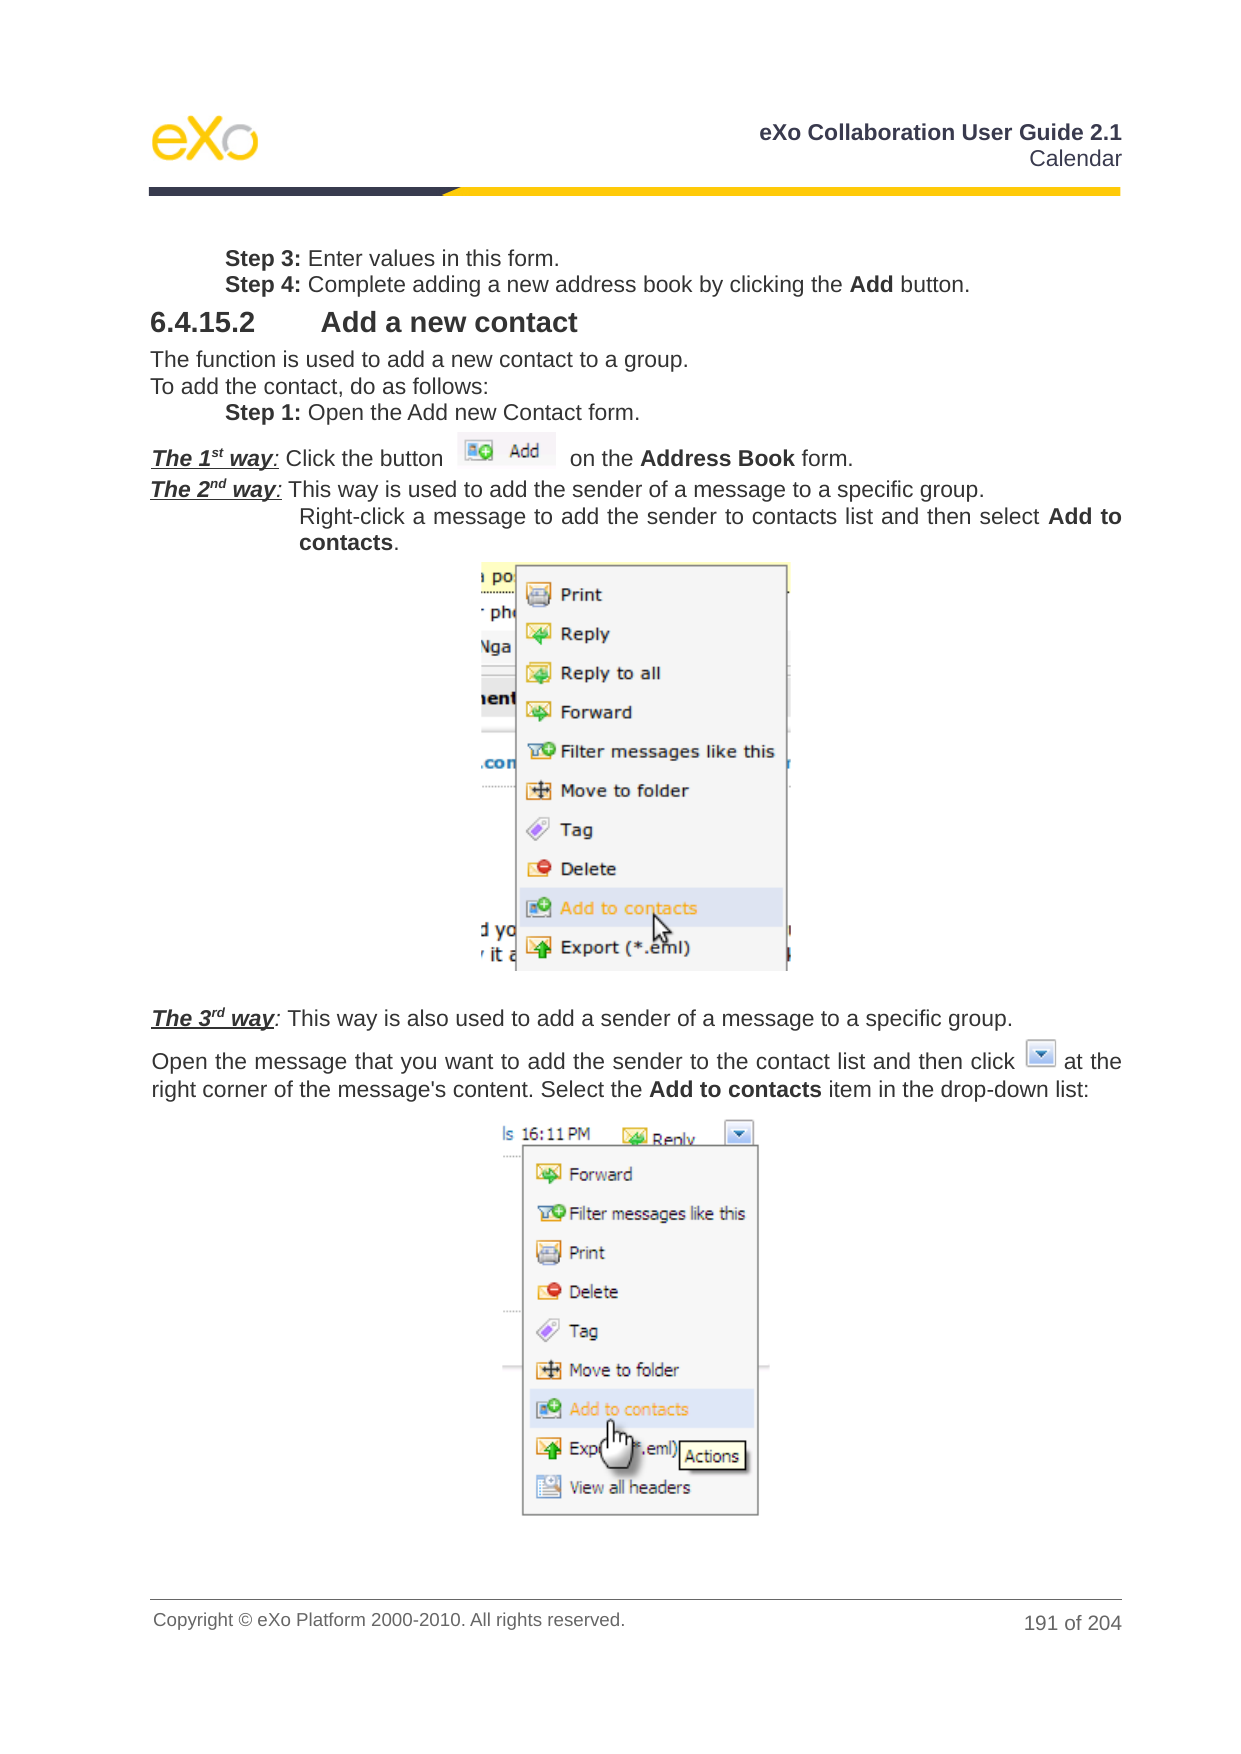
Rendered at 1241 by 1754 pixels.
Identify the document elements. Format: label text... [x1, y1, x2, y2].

list The 3rd way: This way is also used to add a sender of a message to a specific group. [114, 1004, 1122, 1031]
list Step 4: Complete adding a new address book by clicking the Add button. [187, 271, 1122, 298]
subtitle Add a new contact [150, 305, 1122, 339]
picture [148, 187, 1121, 196]
text The function is used to add a new contact to a group. [150, 346, 1122, 373]
list Right-click a message to add the sender to contacts list and then select Add to contacts. [261, 503, 1122, 555]
text To add the contact, do as follows: [150, 373, 1122, 399]
text The 2nd way: This way is used to add the sender of a message to a specific group. [150, 476, 1122, 503]
picture [1023, 1038, 1057, 1069]
picture [457, 432, 556, 469]
list The 1st way: Click the button on the Address Book form. [114, 425, 1122, 476]
list Step 3: Enter values in this form. [187, 245, 1122, 271]
picture [502, 1109, 770, 1519]
list Open the message that you want to add the sender to the contact list and then clickat the right corner of the message's content. Select the Add to contacts item in the drop-down list: [114, 1031, 1122, 1102]
list Step 1: Open the Add new Contact form. [187, 399, 1122, 425]
picture [152, 115, 259, 161]
picture [481, 562, 791, 971]
